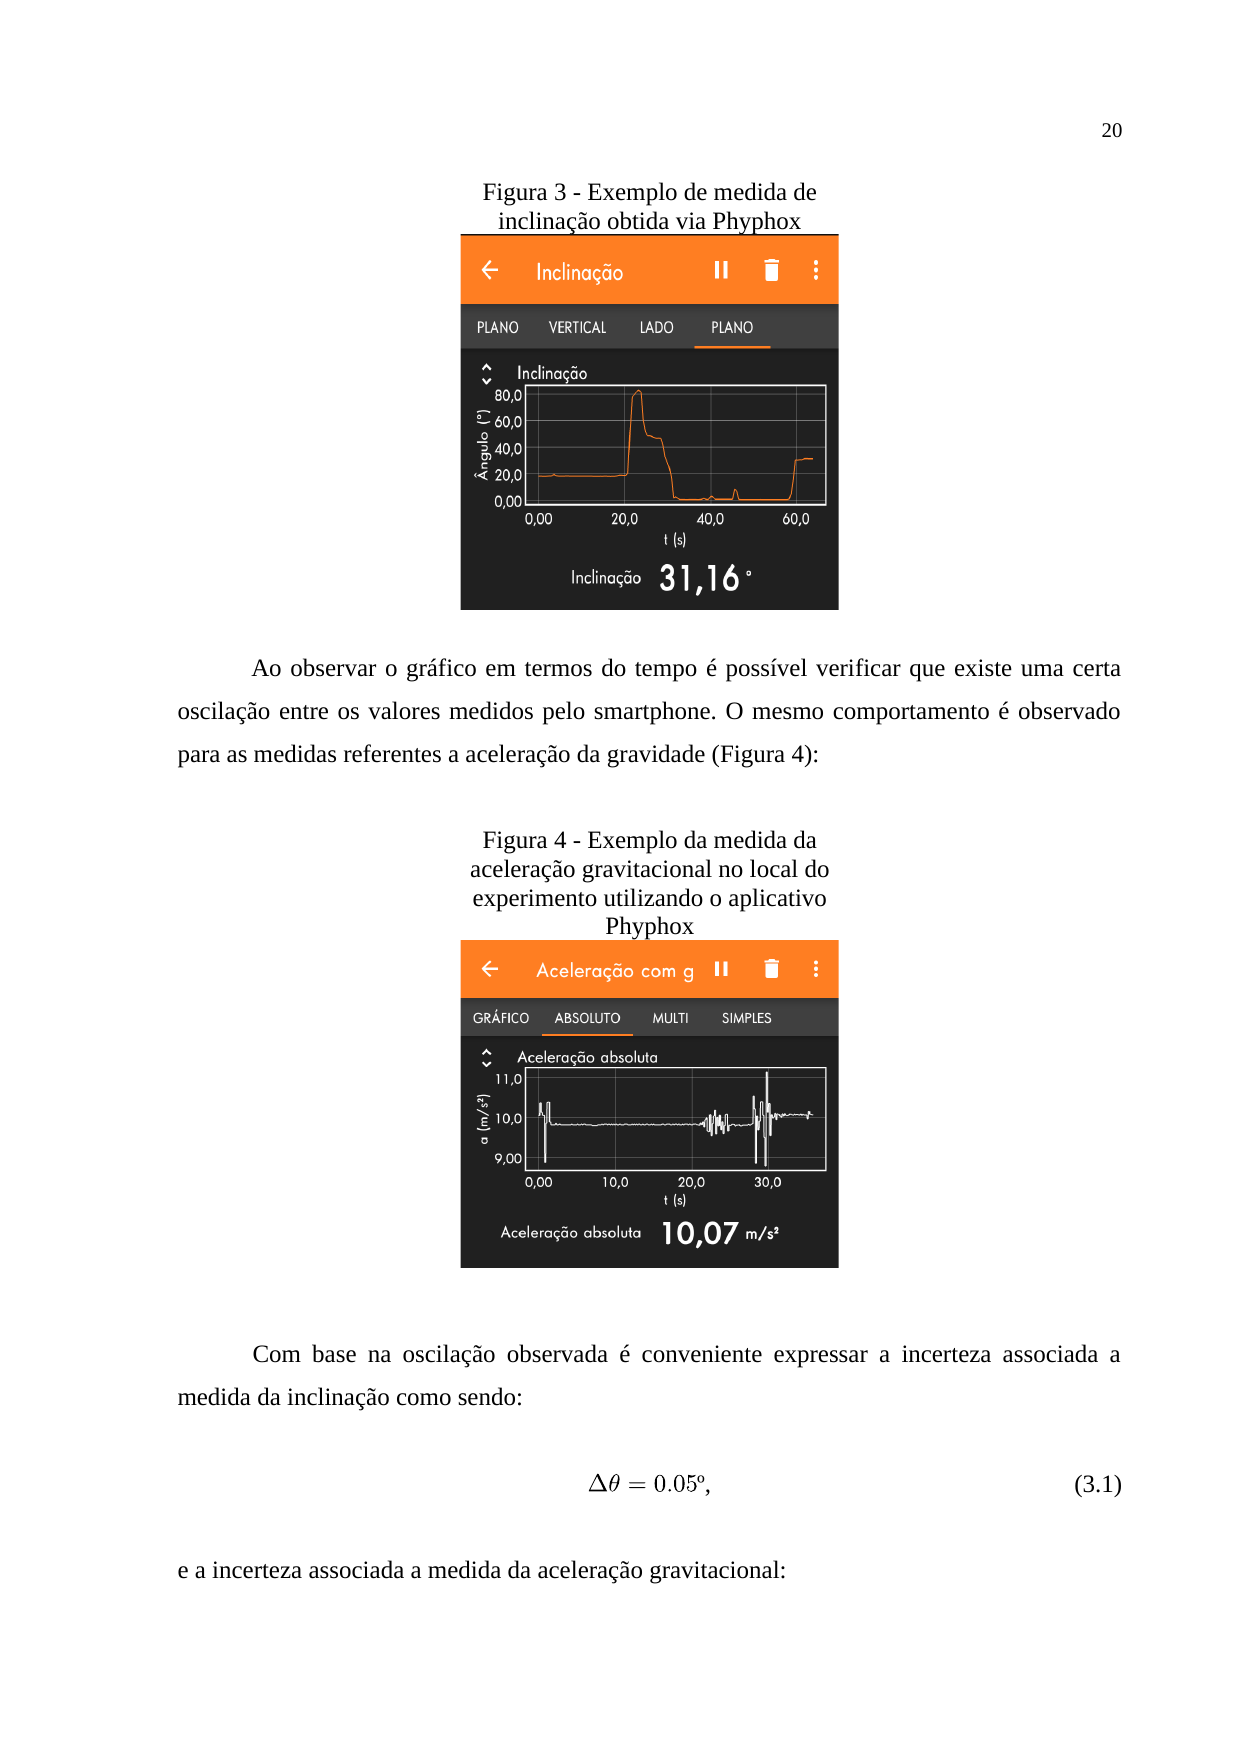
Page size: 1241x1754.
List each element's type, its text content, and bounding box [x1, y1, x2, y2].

text Figura 4 - Exemplo da medida da aceleração gravitacional no local do experimento utilizando o aplicativo Phyphox [461, 825, 838, 940]
text Figura 3 - Exemplo de medida de inclinação obtida via Phyphox [461, 177, 838, 234]
text e a incerteza associada a medida da aceleração gravitacional: [177, 1555, 1122, 1584]
text Com base na oscilação observada é conveniente expressar a incerteza associada a medida da inclinação como sendo: [177, 1339, 1122, 1411]
picture [460, 234, 839, 610]
picture [460, 940, 839, 1268]
text º, (3.1) [177, 1469, 1122, 1497]
text Ao observar o gráfico em termos do tempo é possível verificar que existe uma certa oscilação entre os valores medidos pelo smartphone. O mesmo comportamento é observado para as medidas referentes a aceleração da gravidade (Figura 4): [177, 653, 1122, 768]
